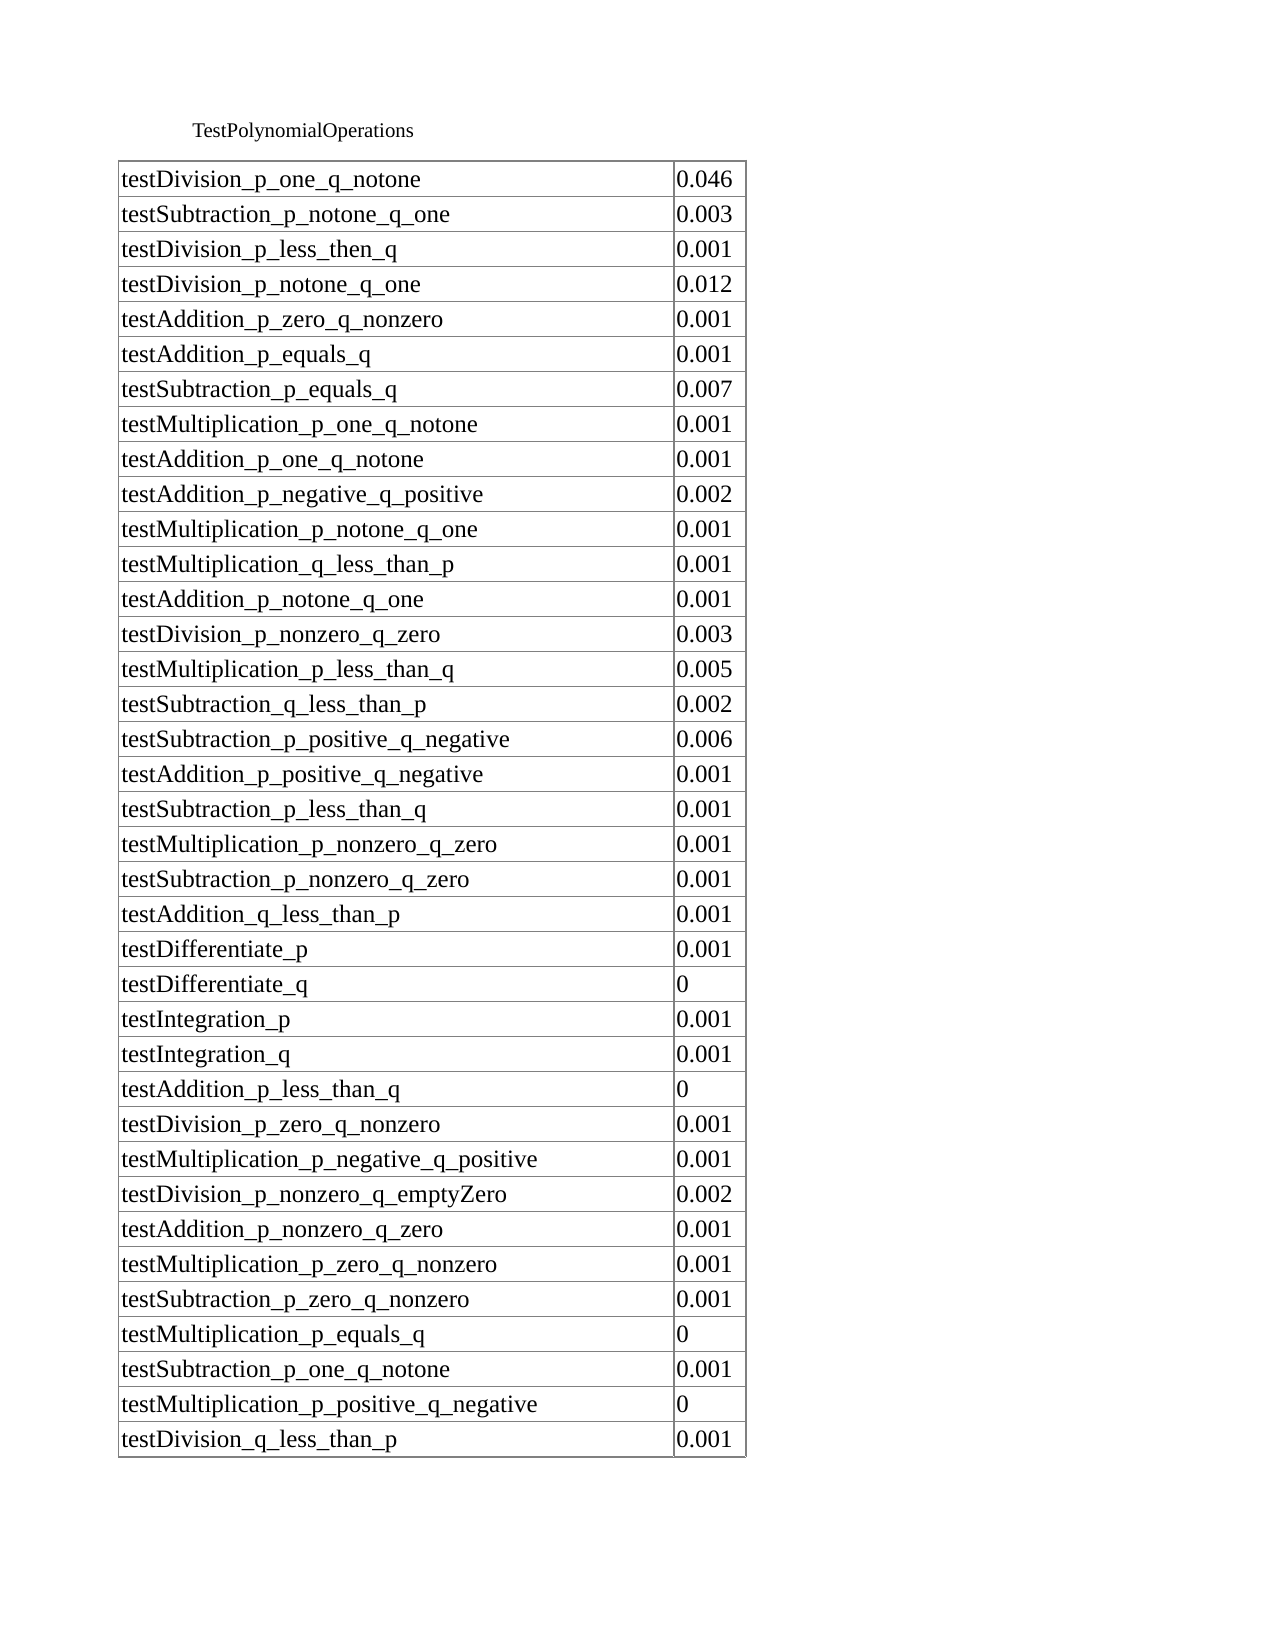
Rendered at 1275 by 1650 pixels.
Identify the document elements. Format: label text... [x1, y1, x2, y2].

table_cell 0.002 [675, 1177, 745, 1211]
table_cell 0.001 [675, 1422, 745, 1456]
table_cell 0.001 [675, 547, 745, 581]
table_cell testMultiplication_p_negative_q_positive [119, 1142, 673, 1176]
table_cell testMultiplication_p_notone_q_one [119, 512, 673, 546]
table_cell testAddition_p_negative_q_positive [119, 477, 673, 511]
table_cell testSubtraction_p_one_q_notone [119, 1352, 673, 1386]
table_cell 0.001 [675, 582, 745, 616]
table_cell 0.001 [675, 757, 745, 791]
table_cell 0 [675, 967, 745, 1001]
table_cell testSubtraction_p_notone_q_one [119, 197, 673, 231]
table_cell 0.001 [675, 442, 745, 476]
table_cell 0 [675, 1072, 745, 1106]
table_cell testDifferentiate_p [119, 932, 673, 966]
table_cell 0.001 [675, 1282, 745, 1316]
table_cell testSubtraction_p_less_than_q [119, 792, 673, 826]
table_cell testAddition_p_nonzero_q_zero [119, 1212, 673, 1246]
table_cell testDivision_p_nonzero_q_zero [119, 617, 673, 651]
table_cell testMultiplication_p_positive_q_negative [119, 1387, 673, 1421]
table_cell testSubtraction_p_equals_q [119, 372, 673, 406]
table_cell 0.001 [675, 1352, 745, 1386]
table_cell 0.005 [675, 652, 745, 686]
table_cell testDivision_p_less_then_q [119, 232, 673, 266]
table_cell testAddition_p_zero_q_nonzero [119, 302, 673, 336]
table_cell 0 [675, 1317, 745, 1351]
table_cell testMultiplication_p_nonzero_q_zero [119, 827, 673, 861]
table_cell testAddition_p_positive_q_negative [119, 757, 673, 791]
table_cell testMultiplication_p_one_q_notone [119, 407, 673, 441]
table_cell 0.001 [675, 512, 745, 546]
table_cell 0.001 [675, 232, 745, 266]
table_cell 0.006 [675, 722, 745, 756]
table_cell 0.001 [675, 1002, 745, 1036]
table_cell testIntegration_q [119, 1037, 673, 1071]
table_cell 0.001 [675, 862, 745, 896]
table_cell 0.001 [675, 1107, 745, 1141]
table_cell 0.001 [675, 932, 745, 966]
table_cell testMultiplication_p_less_than_q [119, 652, 673, 686]
table_cell testSubtraction_p_nonzero_q_zero [119, 862, 673, 896]
table_cell testIntegration_p [119, 1002, 673, 1036]
table_cell testAddition_p_less_than_q [119, 1072, 673, 1106]
table_cell testMultiplication_p_equals_q [119, 1317, 673, 1351]
table_cell testAddition_q_less_than_p [119, 897, 673, 931]
table_cell testDivision_p_notone_q_one [119, 267, 673, 301]
table_cell testAddition_p_notone_q_one [119, 582, 673, 616]
table_cell 0.007 [675, 372, 745, 406]
table_cell testAddition_p_equals_q [119, 337, 673, 371]
table_cell 0.001 [675, 1037, 745, 1071]
table_cell testAddition_p_one_q_notone [119, 442, 673, 476]
table_cell 0.001 [675, 337, 745, 371]
table_cell testDivision_p_nonzero_q_emptyZero [119, 1177, 673, 1211]
table_cell 0.001 [675, 1142, 745, 1176]
table_cell testMultiplication_q_less_than_p [119, 547, 673, 581]
table_cell 0.001 [675, 792, 745, 826]
table_cell 0.001 [675, 1212, 745, 1246]
table_cell 0.001 [675, 897, 745, 931]
table_cell 0.002 [675, 687, 745, 721]
table_cell 0 [675, 1387, 745, 1421]
subtitle TestPolynomialOperations [192, 118, 1157, 142]
table_cell testSubtraction_p_positive_q_negative [119, 722, 673, 756]
table_cell 0.012 [675, 267, 745, 301]
table_cell testMultiplication_p_zero_q_nonzero [119, 1247, 673, 1281]
table_cell testDivision_p_zero_q_nonzero [119, 1107, 673, 1141]
table_cell 0.001 [675, 1247, 745, 1281]
table_header testDivision_p_one_q_notone [119, 162, 673, 196]
table_cell 0.001 [675, 827, 745, 861]
table_cell 0.001 [675, 407, 745, 441]
table_cell 0.003 [675, 617, 745, 651]
table_cell testSubtraction_p_zero_q_nonzero [119, 1282, 673, 1316]
table_cell 0.001 [675, 302, 745, 336]
table_cell testDivision_q_less_than_p [119, 1422, 673, 1456]
table_cell testDifferentiate_q [119, 967, 673, 1001]
table_header 0.046 [675, 162, 745, 196]
table_cell 0.003 [675, 197, 745, 231]
table_cell 0.002 [675, 477, 745, 511]
table_cell testSubtraction_q_less_than_p [119, 687, 673, 721]
